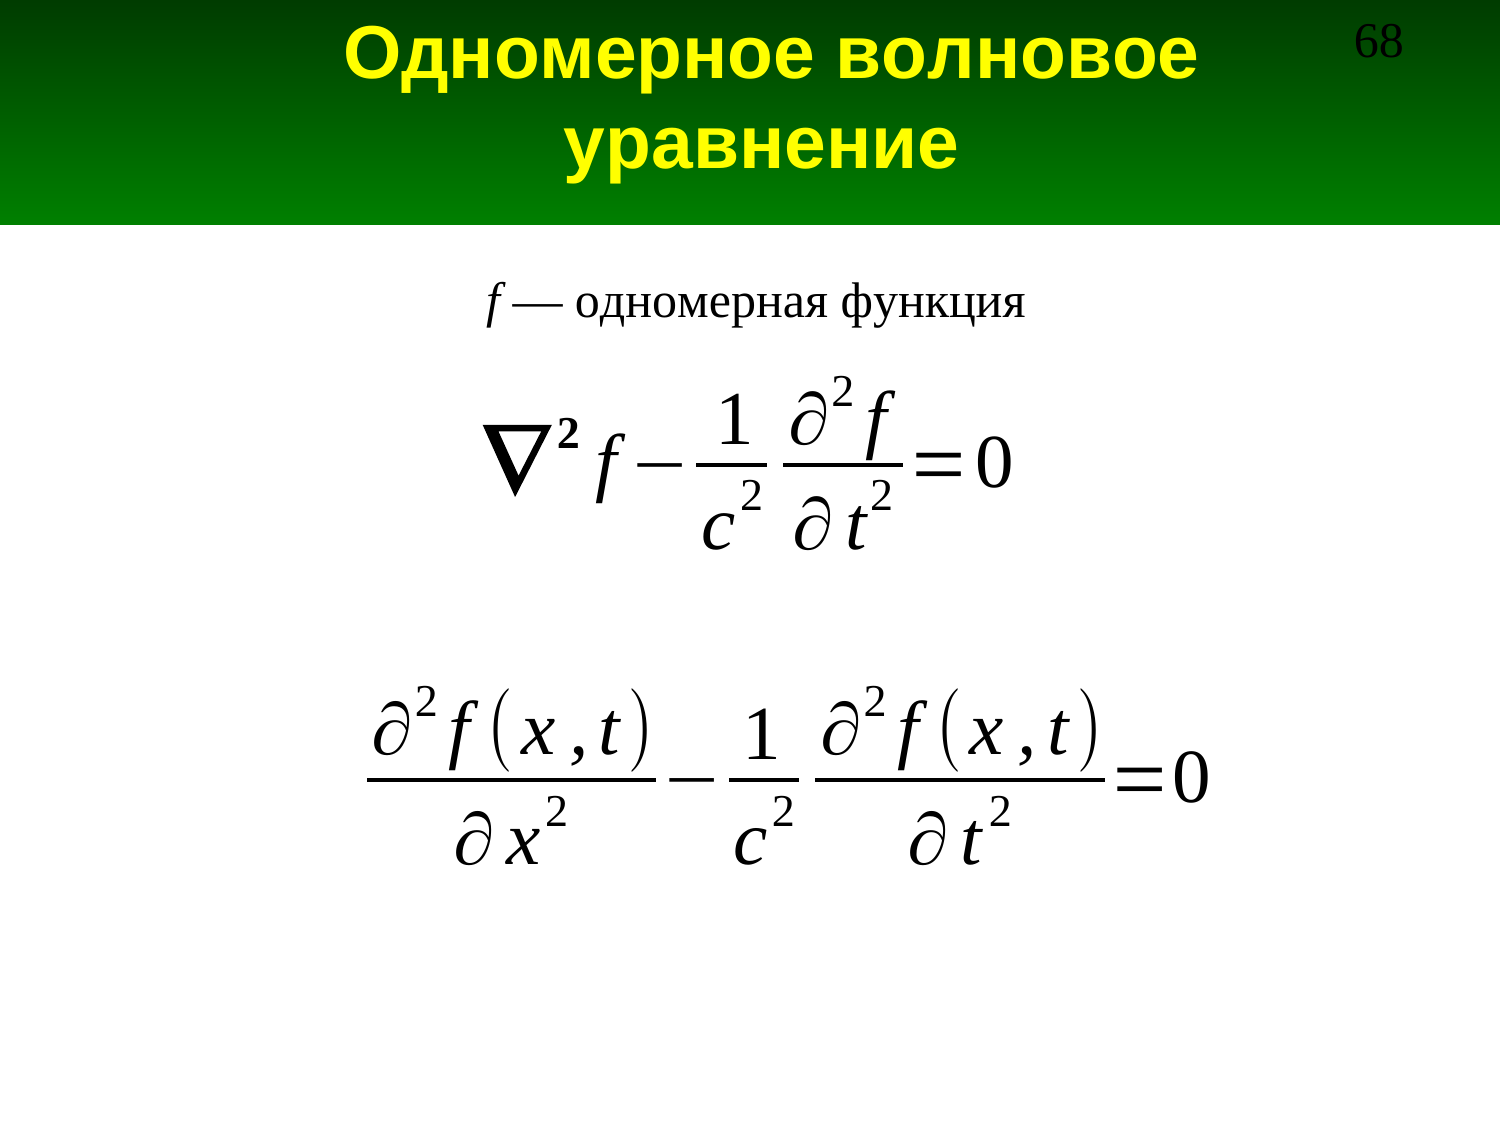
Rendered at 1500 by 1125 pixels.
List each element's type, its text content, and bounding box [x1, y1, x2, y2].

chart [460, 363, 1033, 567]
chart [342, 673, 1233, 883]
text_box f — одномерная функция [471, 259, 1040, 335]
title Одномерное волновое уравнение [123, 0, 1399, 192]
